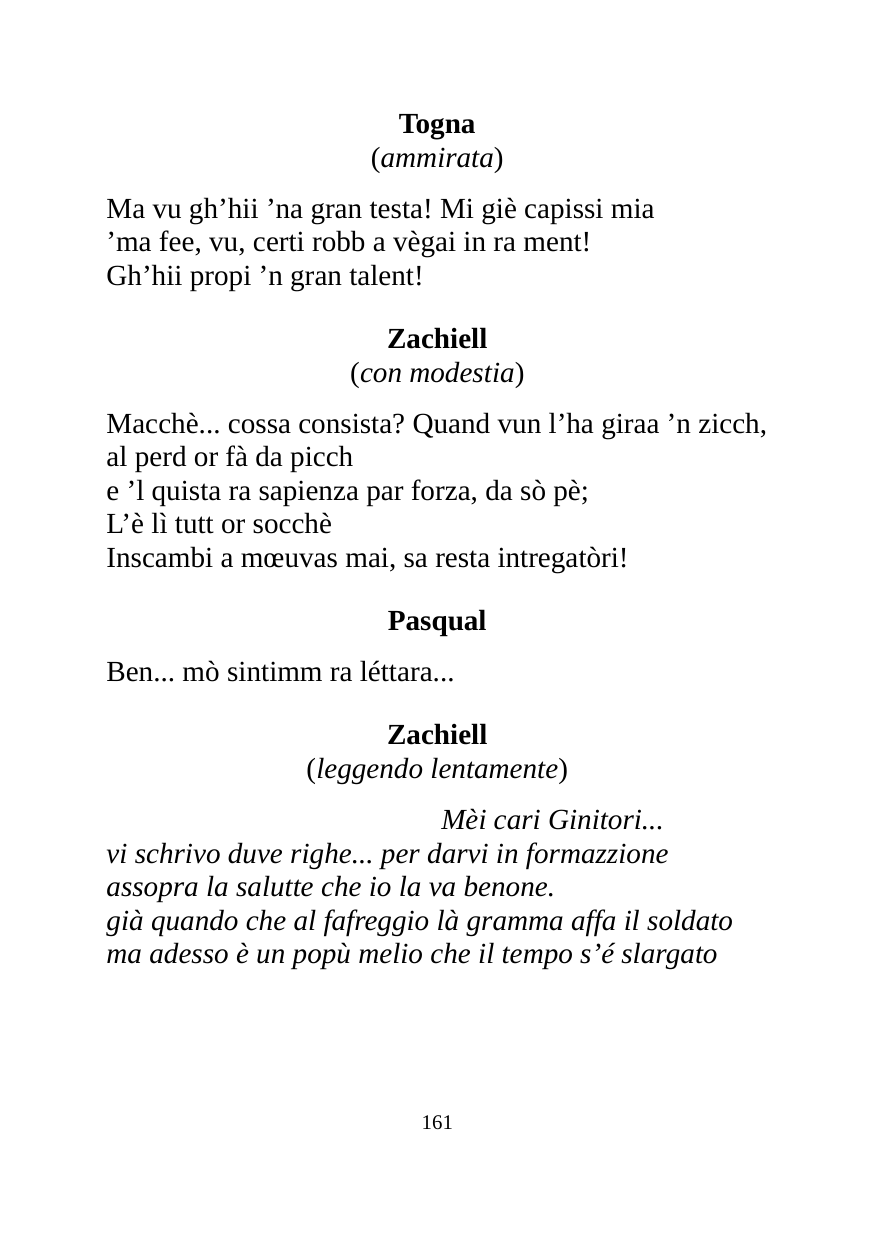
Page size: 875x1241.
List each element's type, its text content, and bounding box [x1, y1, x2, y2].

text L’è lì tutt or socchè [106, 507, 768, 540]
text al perd or fà da picch [106, 439, 768, 473]
text ma adesso è un popù melio che il tempo s’é slargato [106, 936, 768, 970]
text Ma vu gh’hii ’na gran testa! Mi giè capissi mia [106, 191, 768, 224]
text Togna (ammirata) [106, 106, 768, 173]
text Inscambi a mœuvas mai, sa resta intregatòri! [106, 540, 768, 574]
text assopra la salutte che io la va benone. [106, 869, 768, 903]
text Gh’hii propi ’n gran talent! [106, 258, 768, 292]
text Macchè... cossa consista? Quand vun l’ha giraa ’n zicch, [106, 406, 768, 439]
text Zachiell (leggendo lentamente) [106, 717, 768, 784]
text ’ma fee, vu, certi robb a vègai in ra ment! [106, 224, 768, 258]
text già quando che al fafreggio là gramma affa il soldato [106, 903, 768, 936]
text Mèi cari Ginitori... [106, 802, 768, 836]
text Pasqual [106, 603, 768, 637]
text Ben... mò sintimm ra léttara... [106, 654, 768, 688]
text vi schrivo duve righe... per darvi in formazzione [106, 836, 768, 869]
text e ’l quista ra sapienza par forza, da sò pè; [106, 473, 768, 507]
text Zachiell (con modestia) [106, 321, 768, 388]
